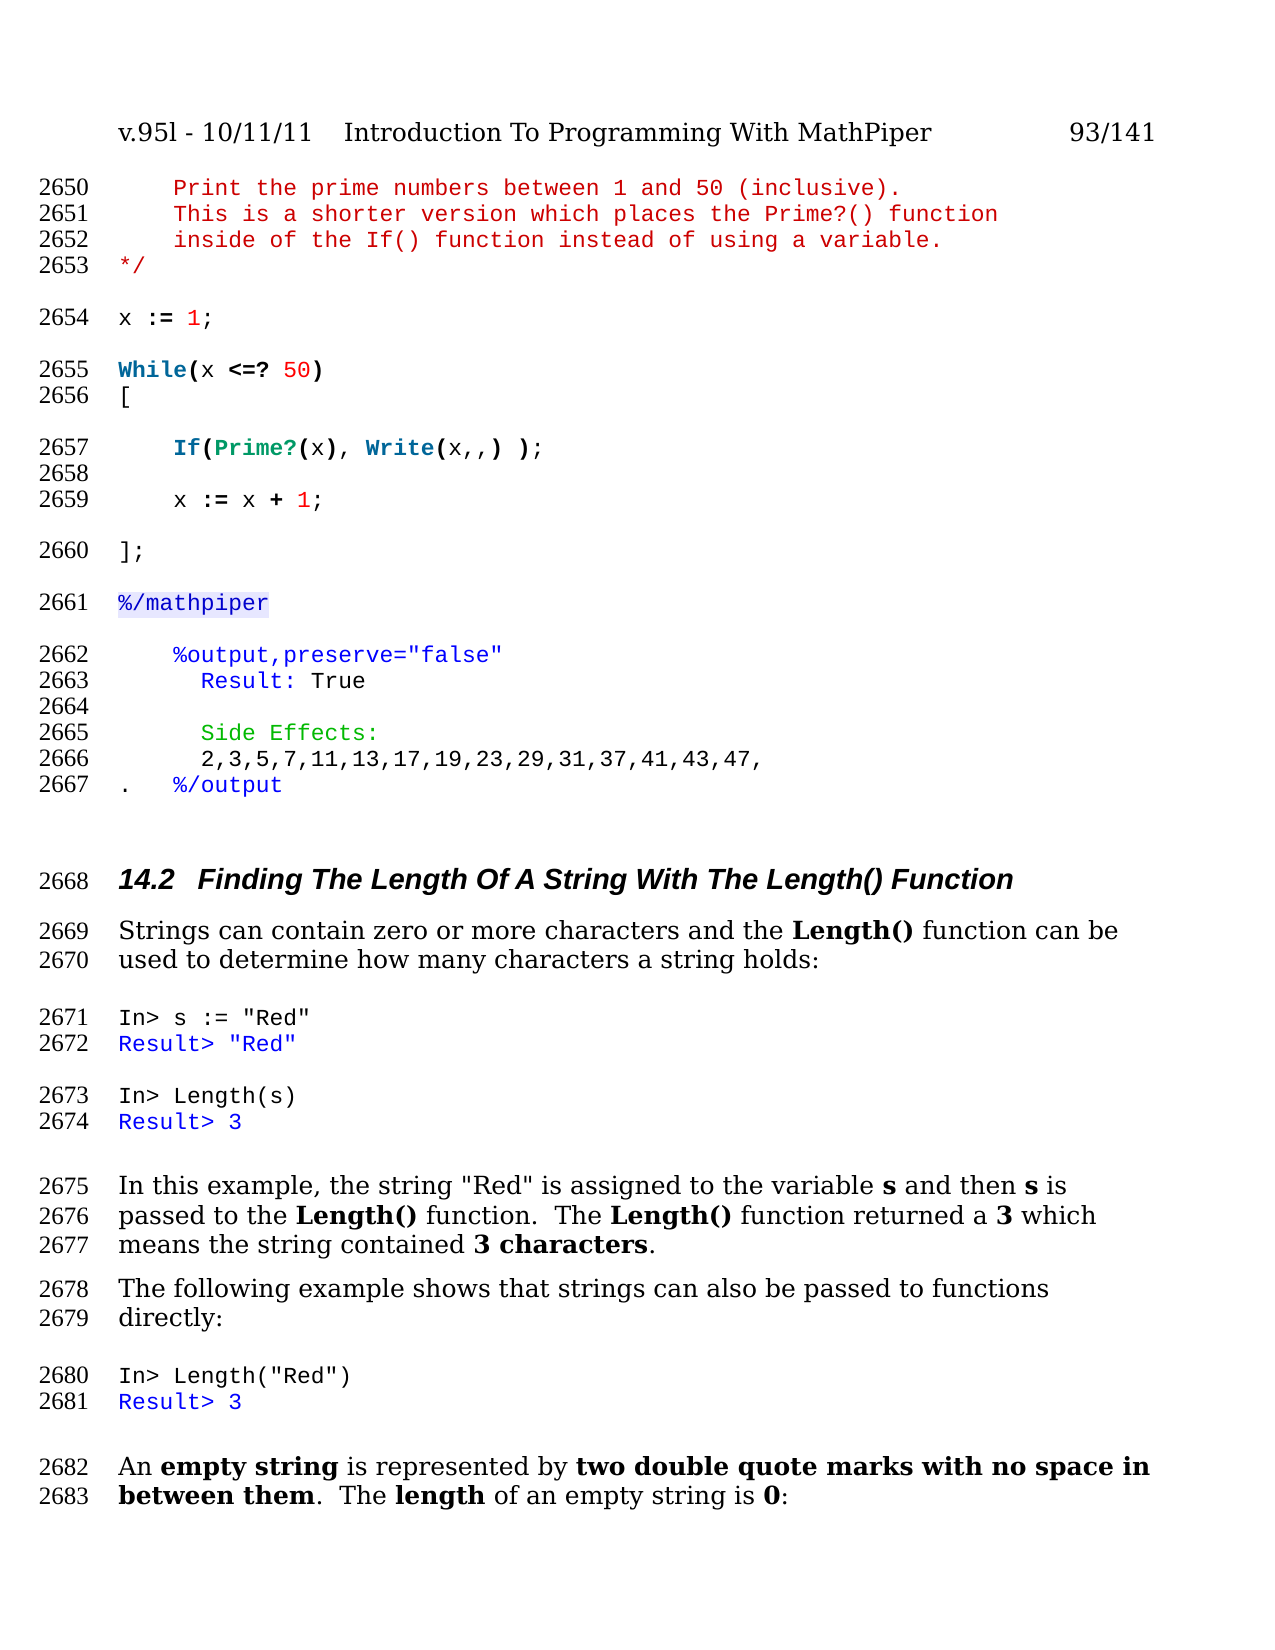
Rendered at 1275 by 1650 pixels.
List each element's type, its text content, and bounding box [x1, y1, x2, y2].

text Result> 3 [118, 1111, 1157, 1136]
text In> s := "Red" [118, 1007, 1157, 1033]
text ]; [118, 540, 1157, 566]
subtitle Finding The Length Of A String With The Length() Function [118, 862, 1157, 895]
text x := 1; [118, 306, 1157, 332]
text This is a shorter version which places the Prime?() function [118, 203, 1157, 229]
text In> Length(s) [118, 1084, 1157, 1111]
text If(Prime?(x), Write(x,,) ); [118, 436, 1157, 462]
text */ [118, 254, 1157, 281]
text %output,preserve="false" [118, 644, 1157, 669]
text Result: True [118, 669, 1157, 696]
text Result> 3 [118, 1391, 1157, 1417]
text %/mathpiper [118, 592, 1157, 618]
text The following example shows that strings can also be passed to functions directly: [118, 1274, 1157, 1333]
text Result> "Red" [118, 1033, 1157, 1059]
text Print the prime numbers between 1 and 50 (inclusive). [118, 177, 1157, 203]
text In this example, the string "Red" is assigned to the variable s and then s is passed to the Length() function. The Length() function returned a 3 which means the string contained 3 characters. [118, 1171, 1157, 1259]
text While(x <=? 50) [118, 358, 1157, 384]
text inside of the If() function instead of using a variable. [118, 229, 1157, 254]
text . %/output [118, 773, 1157, 799]
text Side Effects: [118, 721, 1157, 747]
text Strings can contain zero or more characters and the Length() function can be used to determine how many characters a string holds: [118, 916, 1157, 975]
text x := x + 1; [118, 488, 1157, 514]
text In> Length("Red") [118, 1365, 1157, 1391]
text An empty string is represented by two double quote marks with no space in between them. The length of an empty string is 0: [118, 1452, 1157, 1510]
text 2,3,5,7,11,13,17,19,23,29,31,37,41,43,47, [118, 747, 1157, 773]
text [ [118, 384, 1157, 410]
